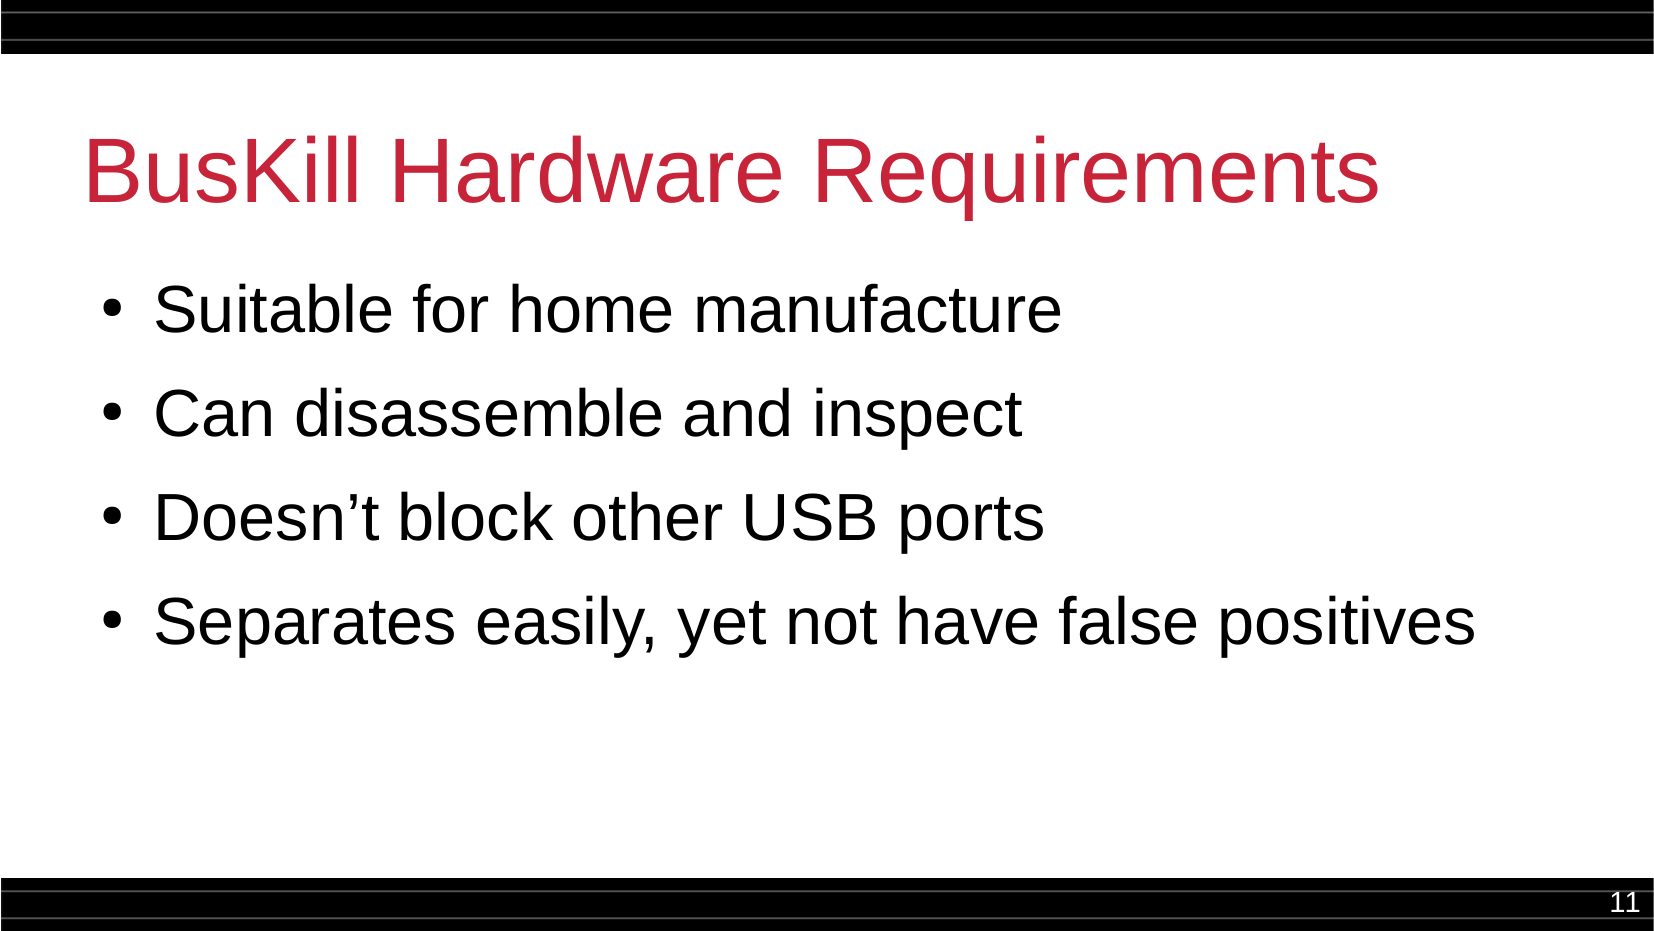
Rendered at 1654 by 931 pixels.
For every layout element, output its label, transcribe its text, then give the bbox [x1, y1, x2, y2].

list Suitable for home manufacture Can disassemble and inspect Doesn’t block other USB ports Separates easily, yet not have false positives [82, 271, 1571, 758]
picture [1, 0, 1654, 54]
picture [1, 878, 1654, 931]
title BusKill Hardware Requirements [82, 92, 1571, 249]
